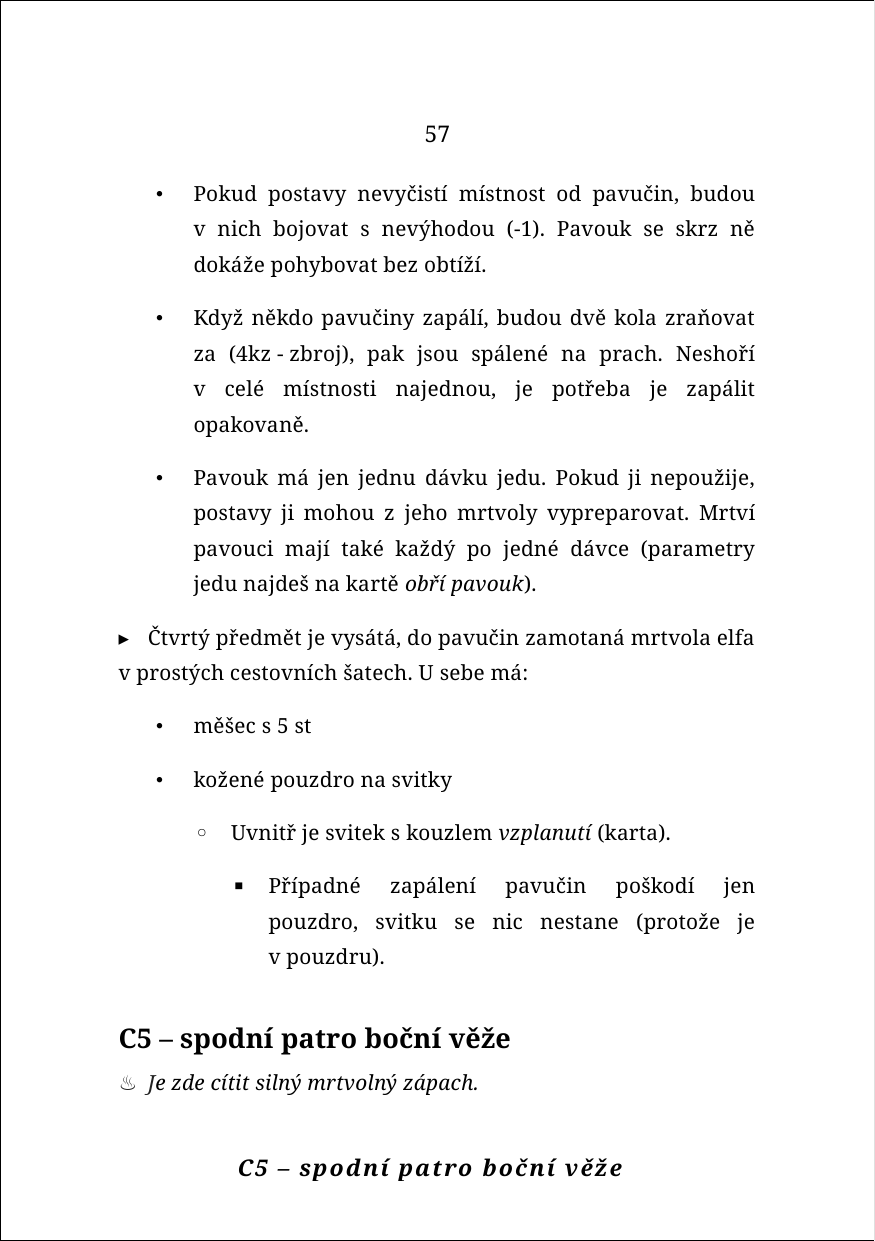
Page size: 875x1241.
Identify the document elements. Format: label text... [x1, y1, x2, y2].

list Uvnitř je svitek s⁠ kouzlem vzplanutí (karta). [193, 818, 756, 846]
text ▸ Čtvrtý předmět je vysátá, do pavučin zamotaná mrtvola elfa v⁠ prostých cestovních šatech. U⁠ sebe má: [118, 623, 756, 687]
list kožené pouzdro na svitky [156, 765, 756, 793]
text ♨ Je zde cítit silný mrtvolný zápach. [118, 1068, 756, 1096]
list měšec s⁠ 5 st [156, 712, 756, 740]
list Pokud postavy nevyčistí místnost od pavučin, budou v⁠ nich bojovat s⁠ nevýhodou (-1). Pavouk se skrz ně dokáže pohybovat bez obtíží. [156, 179, 756, 278]
list Pavouk má jen jednu dávku jedu. Pokud ji nepoužije, postavy ji mohou z⁠ jeho mrtvoly vypreparovat. Mrtví pavouci mají také každý po jedné dávce (parametry jedu najdeš na kartě obří pavouk). [156, 463, 756, 598]
list Případné zapálení pavučin poškodí jen pouzdro, svitku se nic nestane (protože je v⁠ pouzdru). [231, 871, 756, 971]
list Když někdo pavučiny zapálí, budou dvě kola zraňovat za (4kz - zbroj), pak jsou spálené na prach. Neshoří v⁠ celé místnosti najednou, je potřeba je zapálit opakovaně. [156, 303, 756, 438]
subtitle C5 – spodní patro boční věže [118, 1019, 756, 1056]
